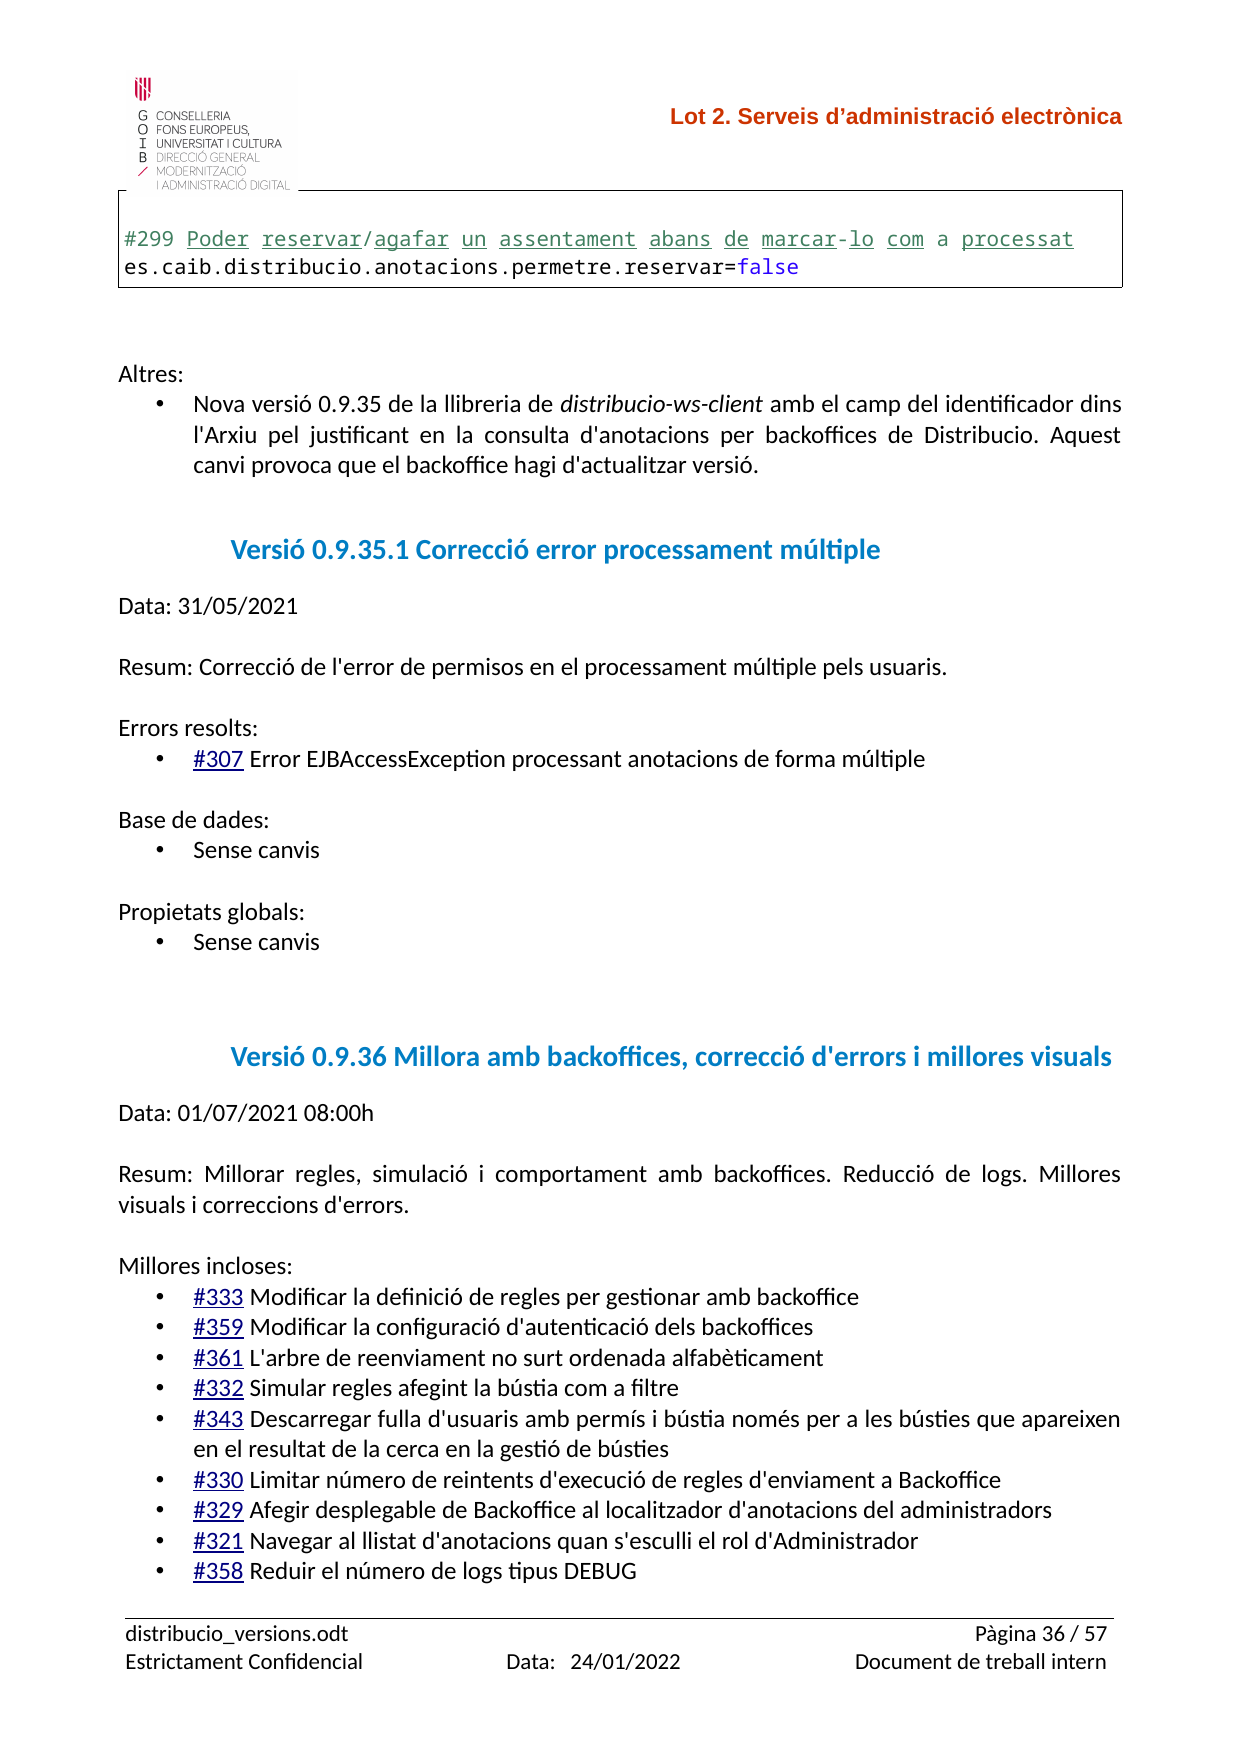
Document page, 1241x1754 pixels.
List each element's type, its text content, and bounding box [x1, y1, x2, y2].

list Sense canvis [156, 926, 1122, 957]
list #329 Afegir desplegable de Backoffice al localitzador d'anotacions del administradors [156, 1494, 1122, 1525]
subtitle Versió 0.9.36 Millora amb backoffices, correcció d'errors i millores visuals [153, 1038, 1122, 1074]
list #361 L'arbre de reenviament no surt ordenada alfabèticament [156, 1342, 1122, 1372]
list #307 Error EJBAccessException processant anotacions de forma múltiple [156, 743, 1122, 773]
text Resum: Correcció de l'error de permisos en el processament múltiple pels usuaris. [118, 651, 1122, 682]
text Resum: Millorar regles, simulació i comportament amb backoffices. Reducció de logs. Millores visuals i correccions d'errors. [118, 1159, 1122, 1220]
text Data: 01/07/2021 08:00h [118, 1098, 1122, 1128]
list #358 Reduir el número de logs tipus DEBUG [156, 1555, 1122, 1586]
list #332 Simular regles afegint la bústia com a filtre [156, 1372, 1122, 1403]
list #333 Modificar la definició de regles per gestionar amb backoffice [156, 1281, 1122, 1311]
list Nova versió 0.9.35 de la llibreria de distribucio-ws-client amb el camp del identificador dins l'Arxiu pel justificant en la consulta d'anotacions per backoffices de Distribucio. Aquest canvi provoca que el backoffice hagi d'actualitzar versió. [156, 388, 1122, 480]
text Altres: [118, 358, 1122, 388]
text Data: 31/05/2021 [118, 590, 1122, 621]
text Propietats globals: [118, 896, 1122, 926]
list Sense canvis [156, 834, 1122, 865]
subtitle Versió 0.9.35.1 Correcció error processament múltiple [153, 531, 1122, 567]
text Errors resolts: [118, 712, 1122, 743]
list #330 Limitar número de reintents d'execució de regles d'enviament a Backoffice [156, 1464, 1122, 1494]
picture [126, 70, 299, 197]
text Millores incloses: [118, 1250, 1122, 1281]
list #359 Modificar la configuració d'autenticació dels backoffices [156, 1311, 1122, 1342]
table_header #299 Poder reservar/agafar un assentament abans de marcar-lo com a processat es.caib.distribucio.anotacions.permetre.reservar=false [119, 191, 1122, 287]
text Base de dades: [118, 804, 1122, 834]
list #343 Descarregar fulla d'usuaris amb permís i bústia només per a les bústies que apareixen en el resultat de la cerca en la gestió de bústies [156, 1403, 1122, 1464]
list #321 Navegar al llistat d'anotacions quan s'esculli el rol d'Administrador [156, 1525, 1122, 1555]
